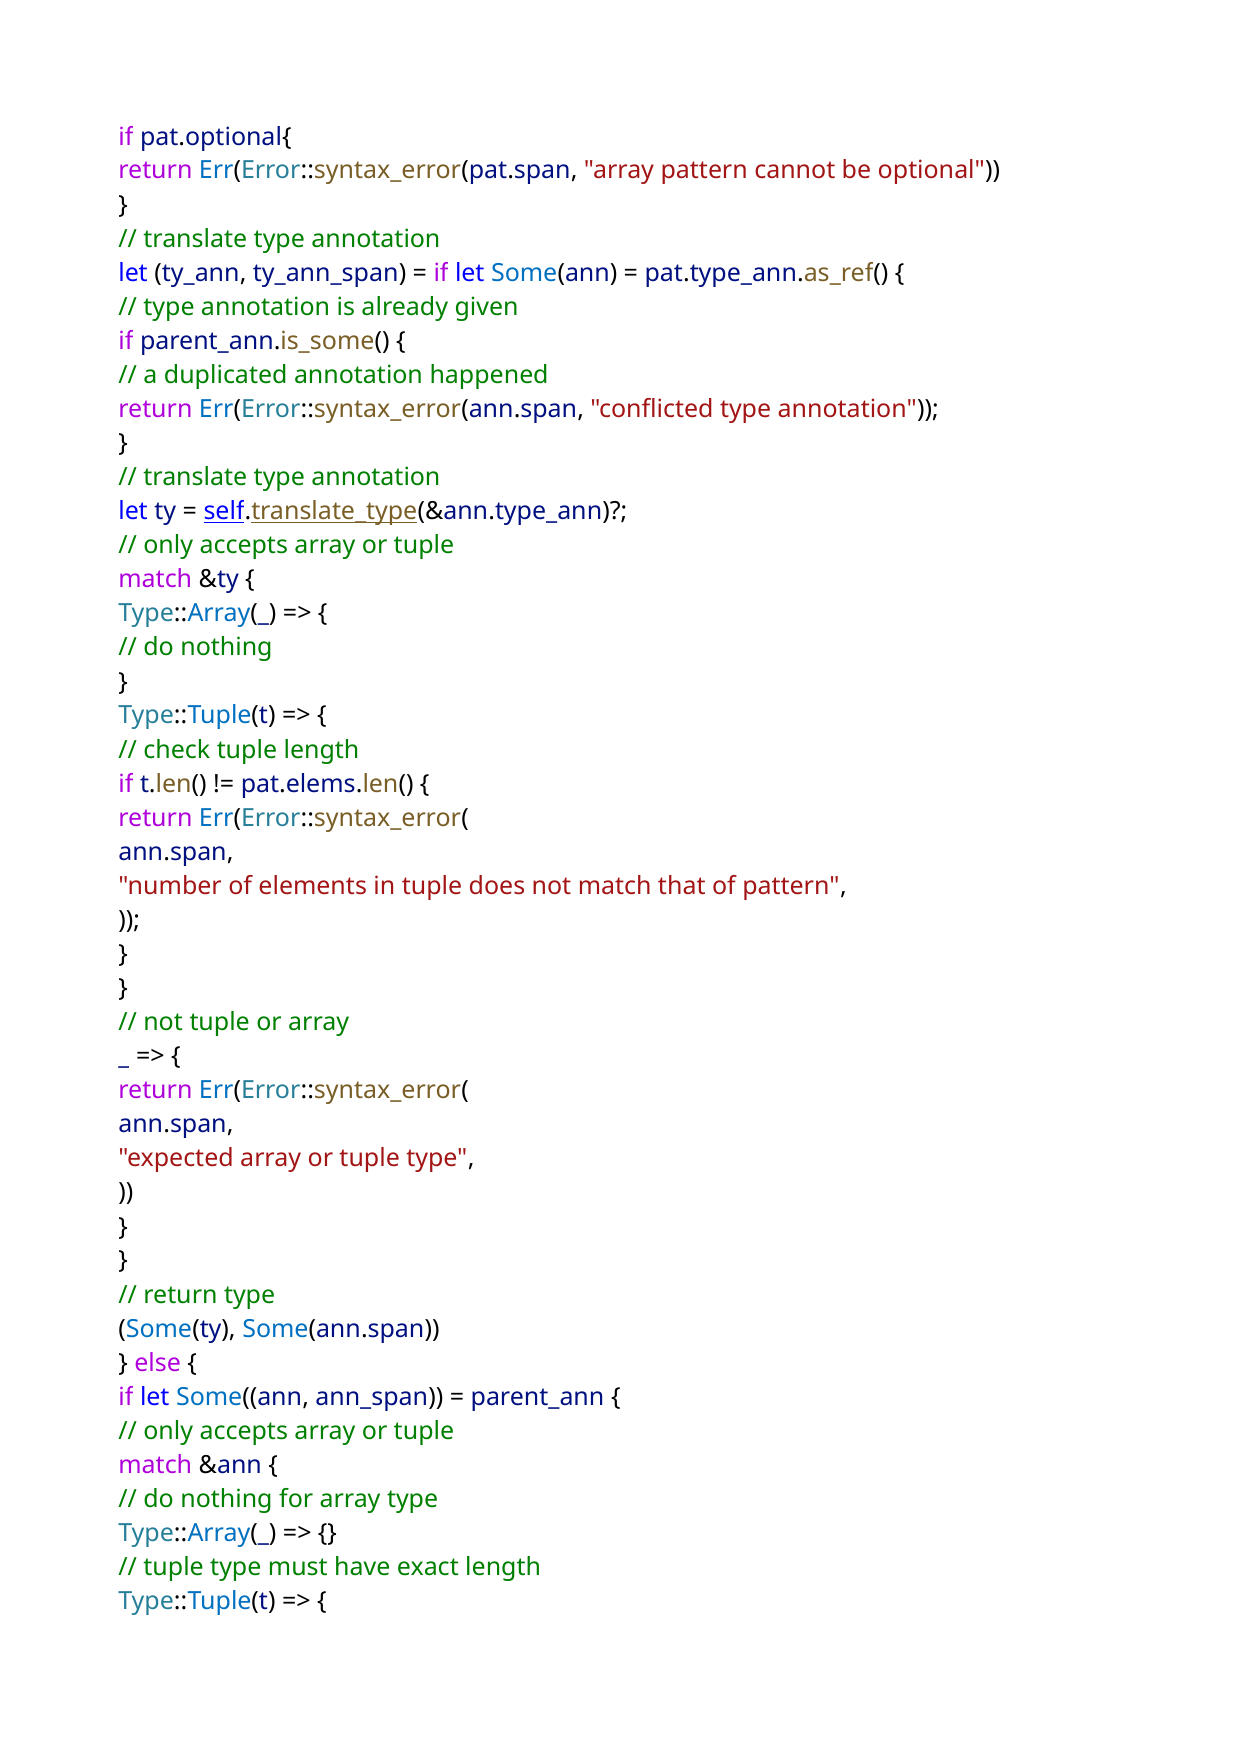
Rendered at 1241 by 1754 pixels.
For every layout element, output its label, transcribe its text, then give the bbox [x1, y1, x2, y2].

text return Err(Error::syntax_error( [118, 1072, 1122, 1106]
text // a duplicated annotation happened [118, 357, 1122, 391]
text // translate type annotation [118, 459, 1122, 493]
text if t.len() != pat.elems.len() { [118, 765, 1122, 799]
text if parent_ann.is_some() { [118, 322, 1122, 357]
text // do nothing for array type [118, 1481, 1122, 1515]
text // only accepts array or tuple [118, 527, 1122, 561]
text return Err(Error::syntax_error(ann.span, "conflicted type annotation")); [118, 391, 1122, 425]
text } [118, 1242, 1122, 1276]
text } [118, 663, 1122, 697]
text } [118, 425, 1122, 459]
text Type::Array(_) => { [118, 595, 1122, 629]
text // translate type annotation [118, 220, 1122, 254]
text // return type [118, 1276, 1122, 1310]
text Type::Tuple(t) => { [118, 697, 1122, 731]
text // type annotation is already given [118, 288, 1122, 322]
text let (ty_ann, ty_ann_span) = if let Some(ann) = pat.type_ann.as_ref() { [118, 254, 1122, 288]
text ann.span, [118, 1106, 1122, 1140]
text "number of elements in tuple does not match that of pattern", [118, 867, 1122, 902]
text _ => { [118, 1038, 1122, 1072]
text return Err(Error::syntax_error( [118, 799, 1122, 833]
text if pat.optional{ [118, 118, 1122, 152]
text // do nothing [118, 629, 1122, 663]
text match &ty { [118, 561, 1122, 595]
text // check tuple length [118, 731, 1122, 765]
text // only accepts array or tuple [118, 1412, 1122, 1447]
text (Some(ty), Some(ann.span)) [118, 1310, 1122, 1344]
text "expected array or tuple type", [118, 1140, 1122, 1174]
text } [118, 936, 1122, 970]
text Type::Array(_) => {} [118, 1515, 1122, 1549]
text return Err(Error::syntax_error(pat.span, "array pattern cannot be optional")) [118, 152, 1122, 186]
text } [118, 970, 1122, 1004]
text let ty = self.translate_type(&ann.type_ann)?; [118, 493, 1122, 527]
text } else { [118, 1344, 1122, 1378]
text Type::Tuple(t) => { [118, 1583, 1122, 1617]
text )) [118, 1174, 1122, 1208]
text match &ann { [118, 1447, 1122, 1481]
text } [118, 1208, 1122, 1242]
text if let Some((ann, ann_span)) = parent_ann { [118, 1378, 1122, 1412]
text // not tuple or array [118, 1004, 1122, 1038]
text // tuple type must have exact length [118, 1549, 1122, 1583]
text } [118, 186, 1122, 220]
text )); [118, 902, 1122, 936]
text ann.span, [118, 833, 1122, 867]
